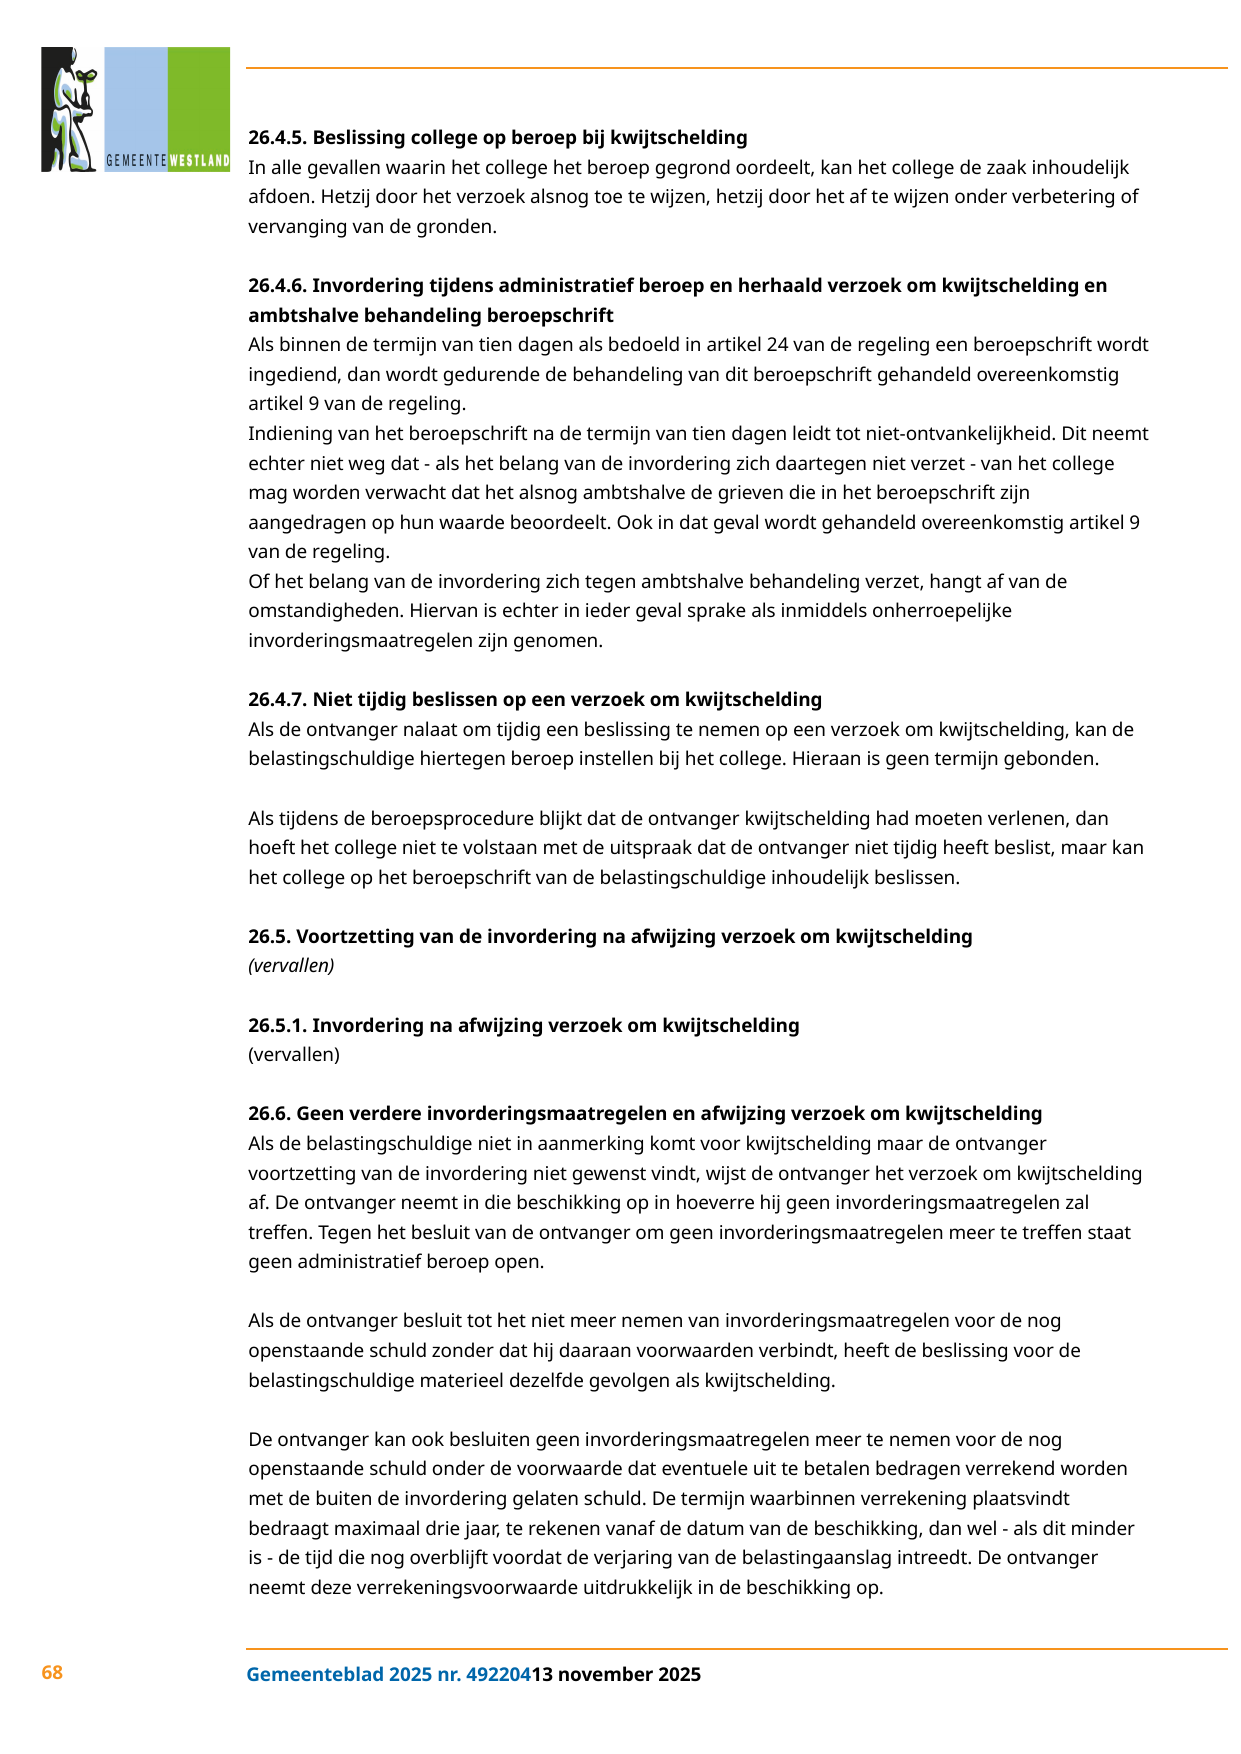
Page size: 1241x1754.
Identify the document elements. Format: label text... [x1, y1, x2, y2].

text (vervallen) [248, 1041, 1152, 1067]
text 26.5.1. Invordering na afwijzing verzoek om kwijtschelding [248, 1012, 1152, 1038]
text (vervallen) [248, 953, 1152, 978]
text 26.5. Voortzetting van de invordering na afwijzing verzoek om kwijtschelding [248, 923, 1152, 949]
text 26.4.7. Niet tijdig beslissen op een verzoek om kwijtschelding [248, 686, 1152, 712]
text 26.4.5. Beslissing college op beroep bij kwijtschelding [248, 124, 1152, 150]
text Als de ontvanger nalaat om tijdig een beslissing te nemen op een verzoek om kwijtschelding, kan de belastingschuldige hiertegen beroep instellen bij het college. Hieraan is geen termijn gebonden. [248, 716, 1152, 771]
text Indiening van het beroepschrift na de termijn van tien dagen leidt tot niet-ontvankelijkheid. Dit neemt echter niet weg dat - als het belang van de invordering zich daartegen niet verzet - van het college mag worden verwacht dat het alsnog ambtshalve de grieven die in het beroepschrift zijn aangedragen op hun waarde beoordeelt. Ook in dat geval wordt gehandeld overeenkomstig artikel 9 van de regeling. [248, 420, 1152, 564]
text 26.6. Geen verdere invorderingsmaatregelen en afwijzing verzoek om kwijtschelding [248, 1101, 1152, 1126]
text In alle gevallen waarin het college het beroep gegrond oordeelt, kan het college de zaak inhoudelijk afdoen. Hetzij door het verzoek alsnog toe te wijzen, hetzij door het af te wijzen onder verbetering of vervanging van de gronden. [248, 154, 1152, 239]
text Als tijdens de beroepsprocedure blijkt dat de ontvanger kwijtschelding had moeten verlenen, dan hoeft het college niet te volstaan met de uitspraak dat de ontvanger niet tijdig heeft beslist, maar kan het college op het beroepschrift van de belastingschuldige inhoudelijk beslissen. [248, 805, 1152, 890]
text Of het belang van de invordering zich tegen ambtshalve behandeling verzet, hangt af van de omstandigheden. Hiervan is echter in ieder geval sprake als inmiddels onherroepelijke invorderingsmaatregelen zijn genomen. [248, 568, 1152, 653]
text Als binnen de termijn van tien dagen als bedoeld in artikel 24 van de regeling een beroepschrift wordt ingediend, dan wordt gedurende de behandeling van dit beroepschrift gehandeld overeenkomstig artikel 9 van de regeling. [248, 331, 1152, 416]
text Als de belastingschuldige niet in aanmerking komt voor kwijtschelding maar de ontvanger voortzetting van de invordering niet gewenst vindt, wijst de ontvanger het verzoek om kwijtschelding af. De ontvanger neemt in die beschikking op in hoeverre hij geen invorderingsmaatregelen zal treffen. Tegen het besluit van de ontvanger om geen invorderingsmaatregelen meer te treffen staat geen administratief beroep open. [248, 1130, 1152, 1274]
text 26.4.6. Invordering tijdens administratief beroep en herhaald verzoek om kwijtschelding en ambtshalve behandeling beroepschrift [248, 272, 1152, 328]
text De ontvanger kan ook besluiten geen invorderingsmaatregelen meer te nemen voor de nog openstaande schuld onder de voorwaarde dat eventuele uit te betalen bedragen verrekend worden met de buiten de invordering gelaten schuld. De termijn waarbinnen verrekening plaatsvindt bedraagt maximaal drie jaar, te rekenen vanaf de datum van de beschikking, dan wel - als dit minder is - de tijd die nog overblijft voordat de verjaring van de belastingaanslag intreedt. De ontvanger neemt deze verrekeningsvoorwaarde uitdrukkelijk in de beschikking op. [248, 1426, 1152, 1600]
text Als de ontvanger besluit tot het niet meer nemen van invorderingsmaatregelen voor de nog openstaande schuld zonder dat hij daaraan voorwaarden verbindt, heeft de beslissing voor de belastingschuldige materieel dezelfde gevolgen als kwijtschelding. [248, 1308, 1152, 1393]
picture [41, 47, 231, 172]
